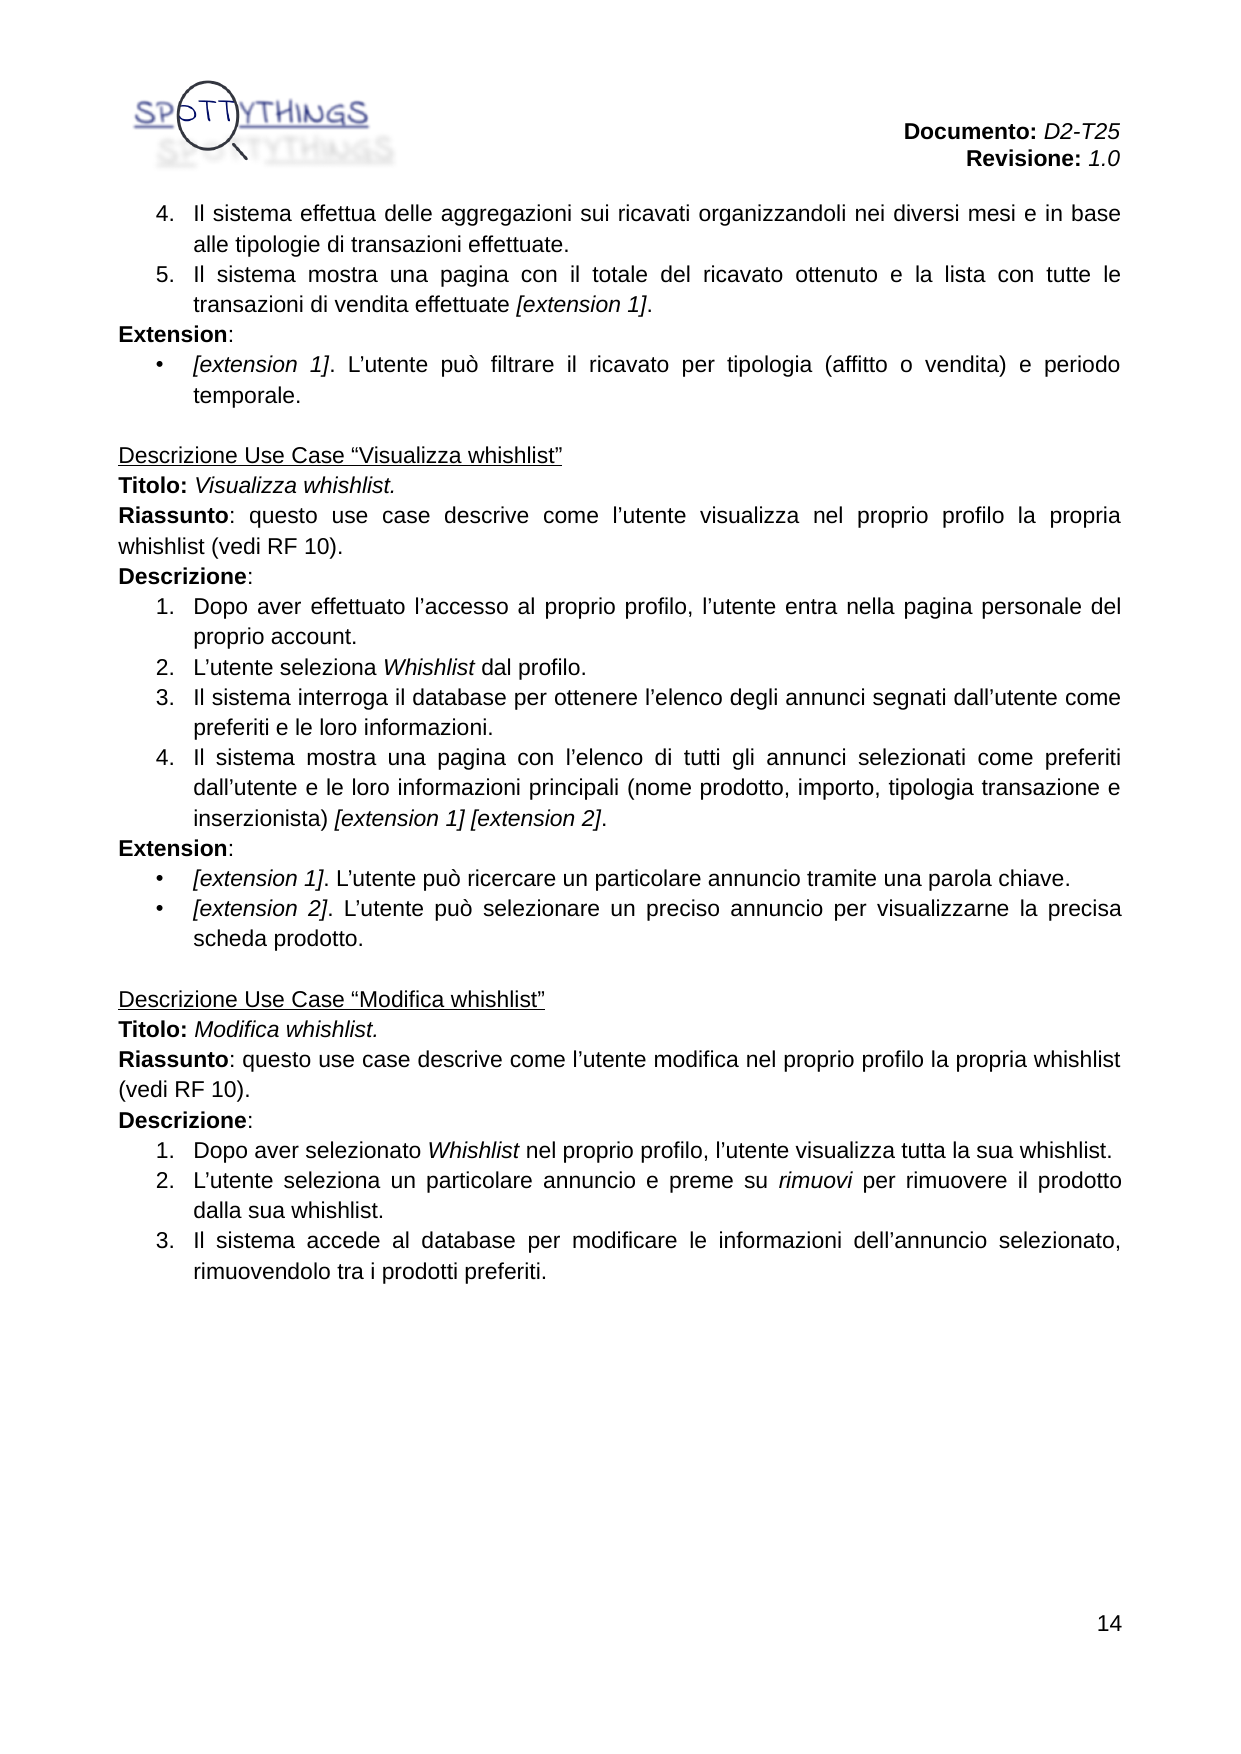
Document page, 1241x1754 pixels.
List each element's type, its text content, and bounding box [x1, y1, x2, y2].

text Extension: [118, 321, 1122, 347]
text Riassunto: questo use case descrive come l’utente visualizza nel proprio profilo la propria whishlist (vedi RF 10). [118, 502, 1122, 559]
text Riassunto: questo use case descrive come l’utente modifica nel proprio profilo la propria whishlist (vedi RF 10). [118, 1046, 1122, 1103]
picture [123, 73, 399, 187]
text Descrizione Use Case “Modifica whishlist” [118, 986, 1122, 1012]
list Il sistema effettua delle aggregazioni sui ricavati organizzandoli nei diversi mesi e in base alle tipologie di transazioni effettuate. [156, 200, 1122, 257]
list Dopo aver selezionato Whishlist nel proprio profilo, l’utente visualizza tutta la sua whishlist. [156, 1137, 1122, 1163]
list [extension 1]. L’utente può filtrare il ricavato per tipologia (affitto o vendita) e periodo temporale. [156, 351, 1122, 408]
text Titolo: Visualizza whishlist. [118, 472, 1122, 498]
list Dopo aver effettuato l’accesso al proprio profilo, l’utente entra nella pagina personale del proprio account. [156, 593, 1122, 649]
text Descrizione Use Case “Visualizza whishlist” [118, 442, 1122, 468]
text Titolo: Modifica whishlist. [118, 1016, 1122, 1042]
list Il sistema accede al database per modificare le informazioni dell’annuncio selezionato, rimuovendolo tra i prodotti preferiti. [156, 1227, 1122, 1284]
list [extension 1]. L’utente può ricercare un particolare annuncio tramite una parola chiave. [156, 865, 1122, 891]
list Il sistema mostra una pagina con l’elenco di tutti gli annunci selezionati come preferiti dall’utente e le loro informazioni principali (nome prodotto, importo, tipologia transazione e inserzionista) [extension 1] [extension 2]. [156, 744, 1122, 831]
list L’utente seleziona Whishlist dal profilo. [156, 653, 1122, 680]
list [extension 2]. L’utente può selezionare un preciso annuncio per visualizzarne la precisa scheda prodotto. [156, 895, 1122, 952]
text Extension: [118, 835, 1122, 861]
list Il sistema interroga il database per ottenere l’elenco degli annunci segnati dall’utente come preferiti e le loro informazioni. [156, 684, 1122, 740]
text Descrizione: [118, 1107, 1122, 1133]
list L’utente seleziona un particolare annuncio e preme su rimuovi per rimuovere il prodotto dalla sua whishlist. [156, 1167, 1122, 1223]
list Il sistema mostra una pagina con il totale del ricavato ottenuto e la lista con tutte le transazioni di vendita effettuate [extension 1]. [156, 261, 1122, 317]
text Descrizione: [118, 563, 1122, 589]
